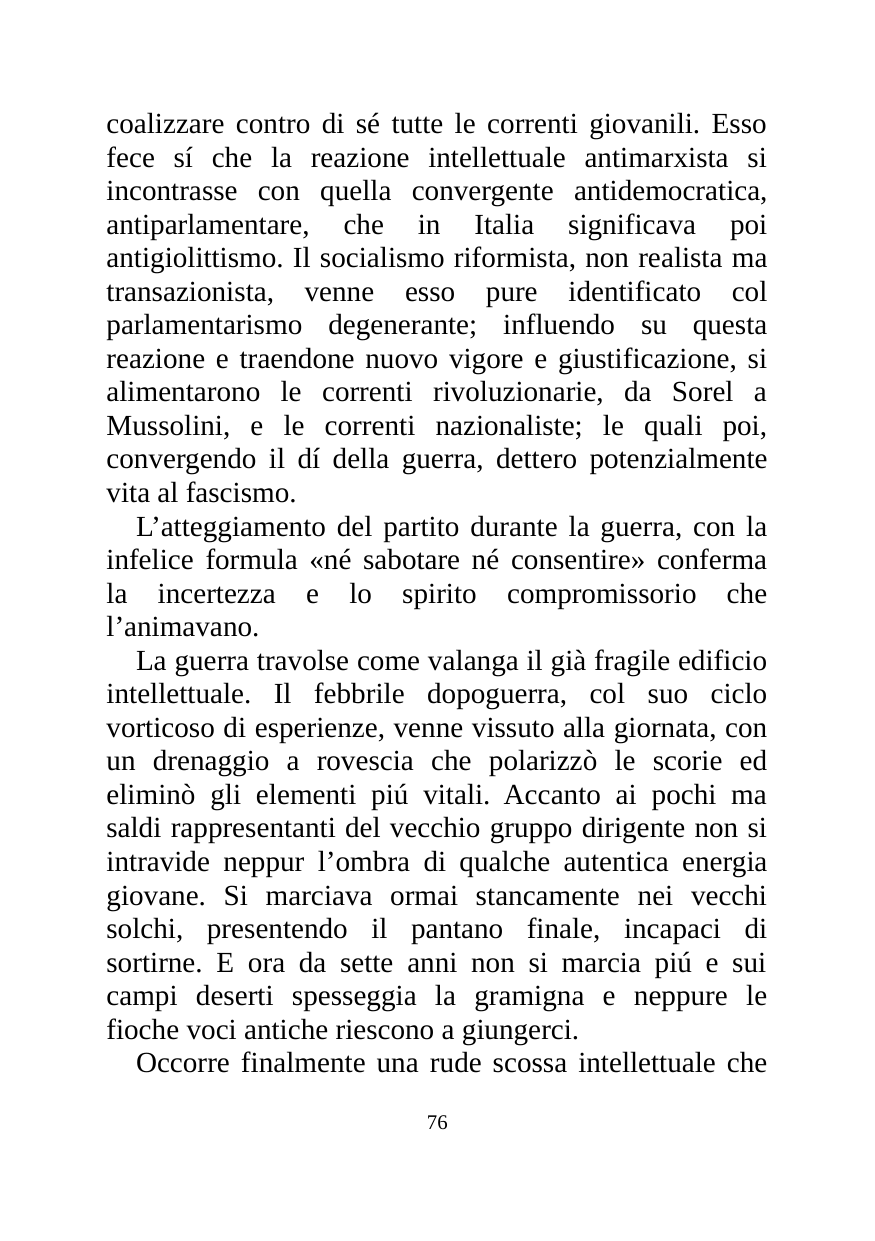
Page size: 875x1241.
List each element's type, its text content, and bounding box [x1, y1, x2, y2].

text L’atteggiamento del partito durante la guerra, con la infelice formula «né sabotare né consentire» conferma la incertezza e lo spirito compromissorio che l’animavano. [106, 509, 768, 643]
text coalizzare contro di sé tutte le correnti giovanili. Esso fece sí che la reazione intellettuale antimarxista si incontrasse con quella convergente antidemocratica, antiparlamentare, che in Italia significava poi antigiolittismo. Il socialismo riformista, non realista ma transazionista, venne esso pure identificato col parlamentarismo degenerante; influendo su questa reazione e traendone nuovo vigore e giustificazione, si alimentarono le correnti rivoluzionarie, da Sorel a Mussolini, e le correnti nazionaliste; le quali poi, convergendo il dí della guerra, dettero potenzialmente vita al fascismo. [106, 106, 768, 509]
text La guerra travolse come valanga il già fragile edificio intellettuale. Il febbrile dopoguerra, col suo ciclo vorticoso di esperienze, venne vissuto alla giornata, con un drenaggio a rovescia che polarizzò le scorie ed eliminò gli elementi piú vitali. Accanto ai pochi ma saldi rappresentanti del vecchio gruppo dirigente non si intravide neppur l’ombra di qualche autentica energia giovane. Si marciava ormai stancamente nei vecchi solchi, presentendo il pantano finale, incapaci di sortirne. E ora da sette anni non si marcia piú e sui campi deserti spesseggia la gramigna e neppure le fioche voci antiche riescono a giungerci. [106, 643, 768, 1045]
text Occorre finalmente una rude scossa intellettuale che [106, 1045, 768, 1079]
